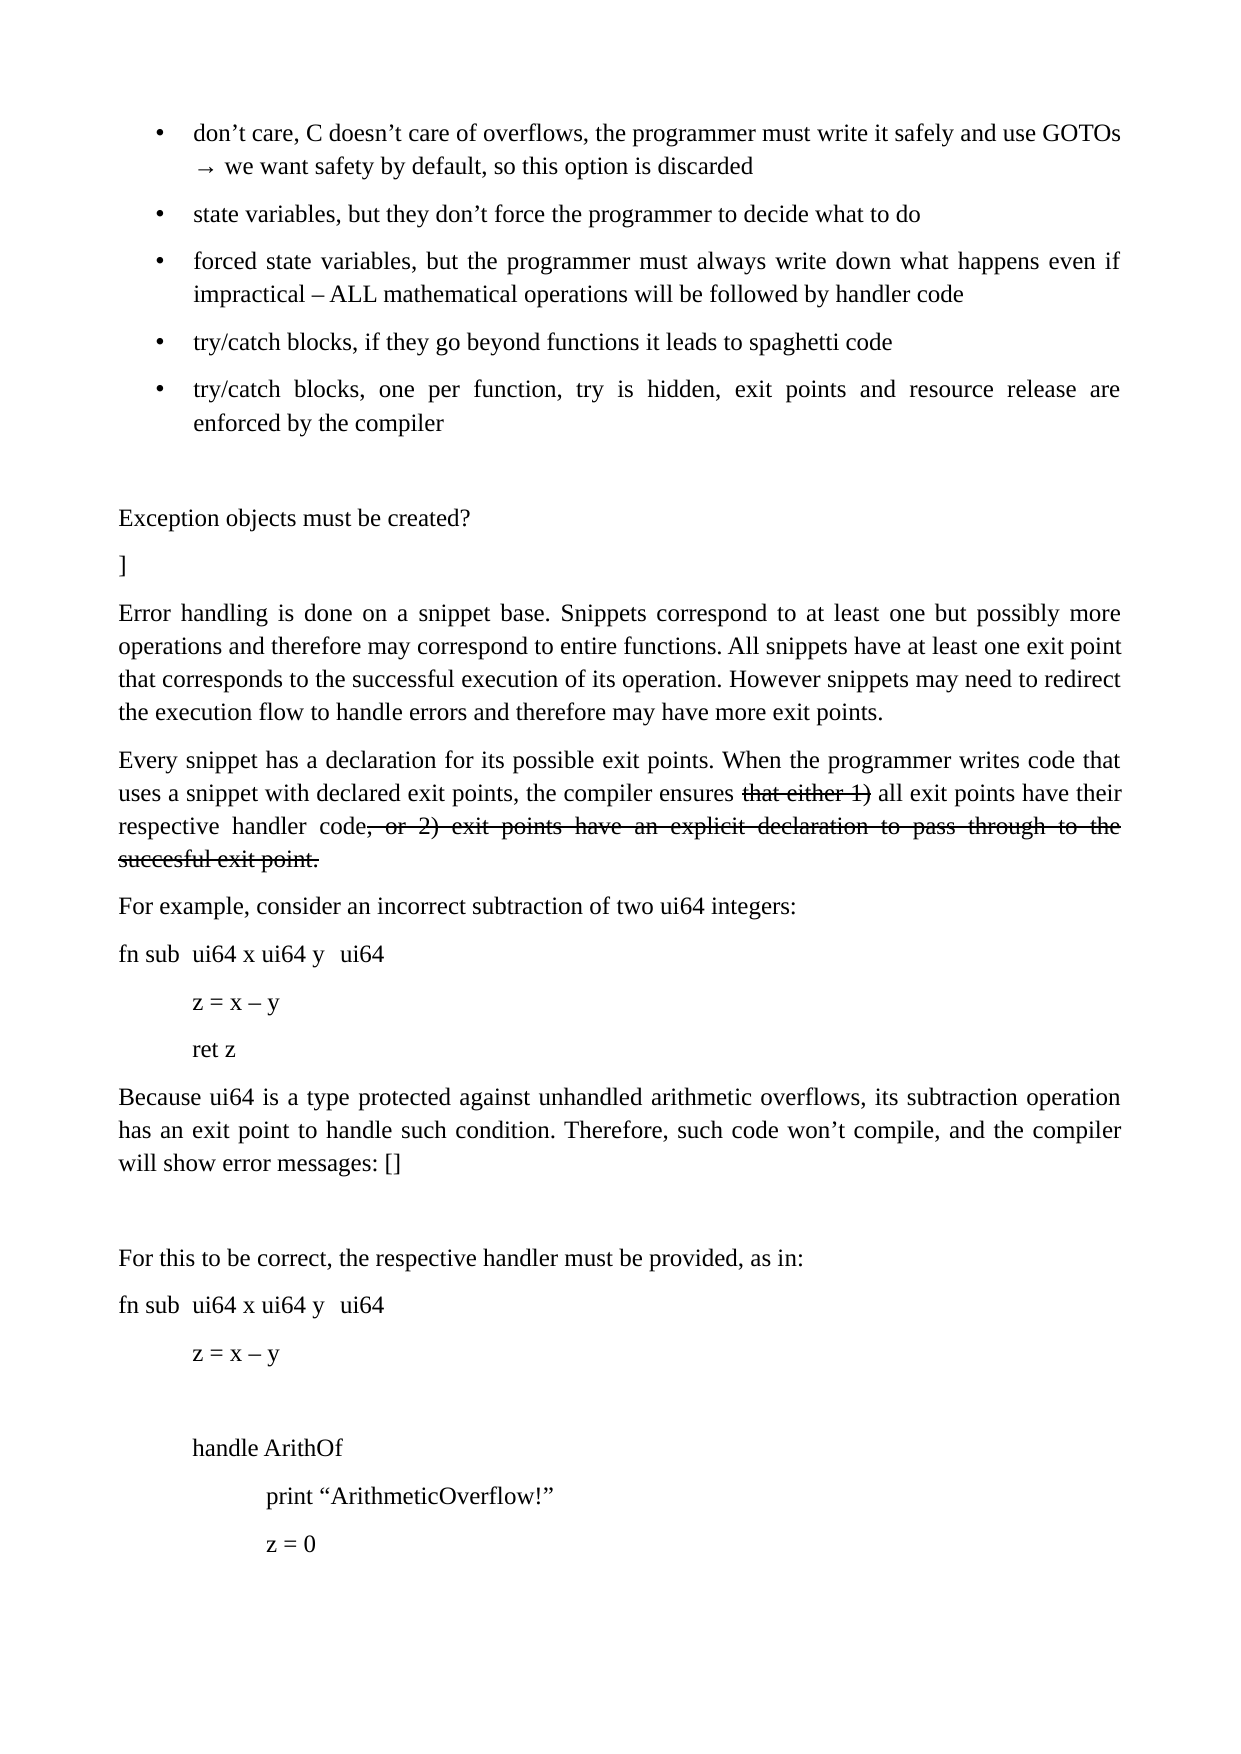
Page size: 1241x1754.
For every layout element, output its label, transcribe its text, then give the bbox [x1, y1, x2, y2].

text Error handling is done on a snippet base. Snippets correspond to at least one but possibly more operations and therefore may correspond to entire functions. All snippets have at least one exit point that corresponds to the successful execution of its operation. However snippets may need to redirect the execution flow to handle errors and therefore may have more exit points. [118, 598, 1122, 726]
text z = x – y [118, 1338, 1122, 1367]
text z = 0 [118, 1529, 1122, 1557]
text handle ArithOf [118, 1433, 1122, 1462]
list don’t care, C doesn’t care of overflows, the programmer must write it safely and use GOTOs → we want safety by default, so this option is discarded [156, 118, 1122, 180]
text ret z [118, 1034, 1122, 1063]
text ] [118, 550, 1122, 579]
text For example, consider an incorrect subtraction of two ui64 integers: [118, 891, 1122, 920]
list try/catch blocks, if they go beyond functions it leads to spaghetti code [156, 327, 1122, 356]
text Exception objects must be created? [118, 503, 1122, 532]
list state variables, but they don’t force the programmer to decide what to do [156, 199, 1122, 227]
text Every snippet has a declaration for its possible exit points. When the programmer writes code that uses a snippet with declared exit points, the compiler ensures that either 1) all exit points have their respective handler code, or 2) exit points have an explicit declaration to pass through to the succesful exit point. [118, 745, 1122, 872]
text fn sub ui64 x ui64 y ui64 [118, 1291, 1122, 1319]
text Because ui64 is a type protected against unhandled arithmetic overflows, its subtraction operation has an exit point to handle such condition. Therefore, such code won’t compile, and the compiler will show error messages: [] [118, 1082, 1122, 1177]
text z = x – y [118, 987, 1122, 1015]
text For this to be correct, the respective handler must be provided, as in: [118, 1243, 1122, 1272]
list forced state variables, but the programmer must always write down what happens even if impractical – ALL mathematical operations will be followed by handler code [156, 246, 1122, 308]
text fn sub ui64 x ui64 y ui64 [118, 939, 1122, 968]
text print “ArithmeticOverflow!” [118, 1481, 1122, 1510]
list try/catch blocks, one per function, try is hidden, exit points and resource release are enforced by the compiler [156, 374, 1122, 436]
